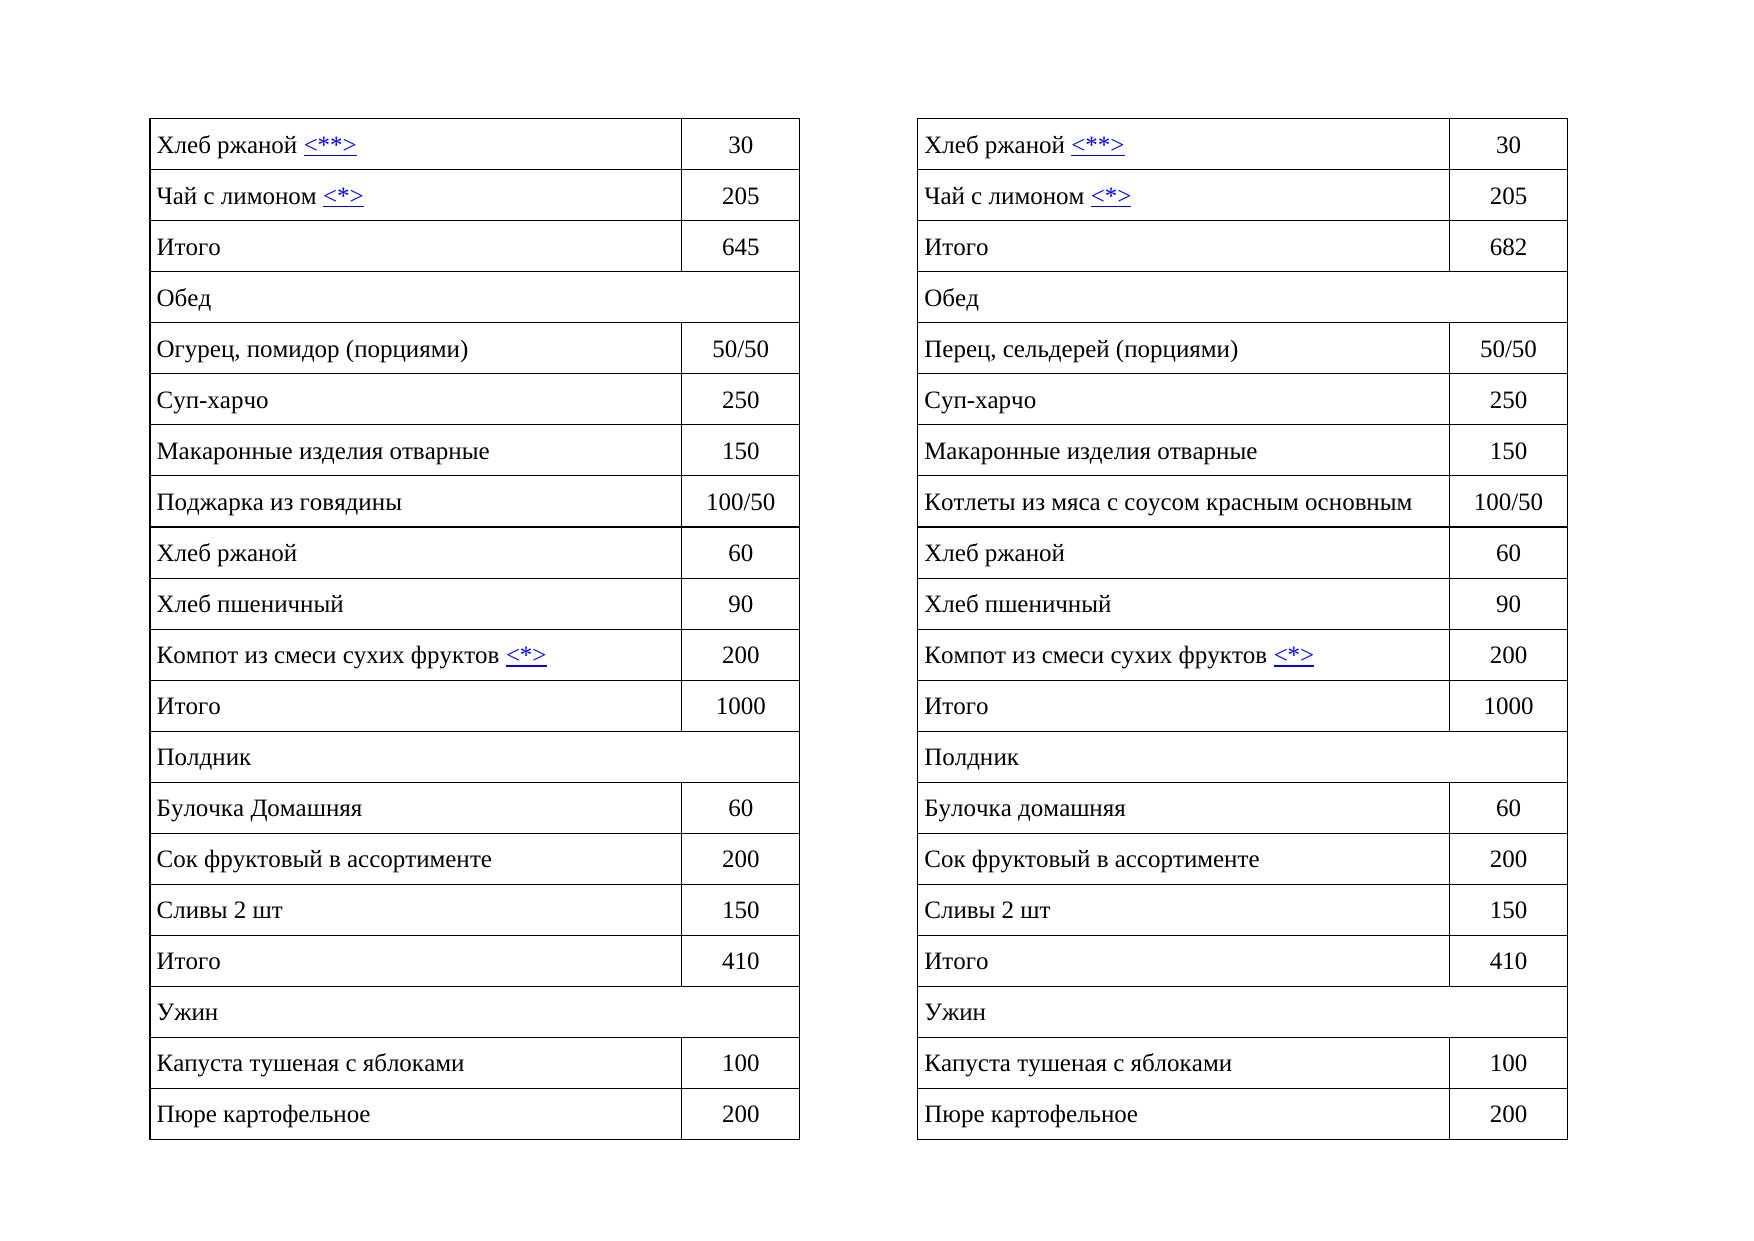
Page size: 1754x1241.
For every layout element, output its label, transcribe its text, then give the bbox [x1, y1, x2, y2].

table_cell Пюре картофельное [151, 1089, 681, 1139]
table_cell Сок фруктовый в ассортименте [151, 834, 681, 884]
table_cell 200 [682, 1089, 799, 1139]
table_cell 60 [1450, 783, 1567, 833]
table_cell Суп-харчо [151, 374, 681, 424]
table_cell 100 [1450, 1038, 1567, 1088]
table_cell 1000 [682, 681, 799, 731]
table_cell 682 [1450, 221, 1567, 271]
table_cell Котлеты из мяса с соусом красным основным [918, 476, 1449, 526]
table_cell Сливы 2 шт [918, 885, 1449, 935]
table_cell Итого [151, 221, 681, 271]
table_cell Обед [918, 272, 1567, 322]
table_cell 645 [682, 221, 799, 271]
table_cell Булочка Домашняя [151, 783, 681, 833]
table_cell 150 [682, 425, 799, 475]
table_cell Чай с лимоном <*> [151, 170, 681, 220]
table_cell Булочка домашняя [918, 783, 1449, 833]
table_cell Хлеб пшеничный [151, 579, 681, 628]
table_cell Хлеб пшеничный [918, 579, 1449, 628]
table_cell Итого [918, 681, 1449, 731]
table_cell Полдник [151, 732, 799, 782]
table_cell 60 [682, 783, 799, 833]
table_cell 150 [1450, 885, 1567, 935]
table_cell 250 [1450, 374, 1567, 424]
table_cell Хлеб ржаной [151, 528, 681, 577]
table_cell 205 [682, 170, 799, 220]
table_cell Обед [151, 272, 799, 322]
table_cell 100/50 [682, 476, 799, 526]
table_cell 60 [682, 528, 799, 577]
table_cell 200 [1450, 630, 1567, 679]
table_cell Хлеб ржаной <**> [918, 119, 1449, 169]
table_cell Хлеб ржаной <**> [151, 119, 681, 169]
table_cell 30 [1450, 119, 1567, 169]
table_cell 205 [1450, 170, 1567, 220]
table_cell 60 [1450, 528, 1567, 577]
table_cell Макаронные изделия отварные [918, 425, 1449, 475]
table_cell 200 [1450, 834, 1567, 884]
table_cell Поджарка из говядины [151, 476, 681, 526]
table_cell 200 [682, 834, 799, 884]
table_cell Огурец, помидор (порциями) [151, 323, 681, 373]
table_cell Сок фруктовый в ассортименте [918, 834, 1449, 884]
table_cell Компот из смеси сухих фруктов <*> [918, 630, 1449, 679]
table_cell Сливы 2 шт [151, 885, 681, 935]
table_cell Чай с лимоном <*> [918, 170, 1449, 220]
table_cell Перец, сельдерей (порциями) [918, 323, 1449, 373]
table_cell 410 [1450, 936, 1567, 986]
table_cell Капуста тушеная с яблоками [918, 1038, 1449, 1088]
table_cell 200 [682, 630, 799, 679]
table_cell 410 [682, 936, 799, 986]
table_cell Итого [918, 221, 1449, 271]
table_cell 30 [682, 119, 799, 169]
table_cell 250 [682, 374, 799, 424]
table_cell Итого [151, 681, 681, 731]
table_cell Суп-харчо [918, 374, 1449, 424]
table_cell 150 [1450, 425, 1567, 475]
table_cell Компот из смеси сухих фруктов <*> [151, 630, 681, 679]
table_cell 90 [682, 579, 799, 628]
table_cell Ужин [918, 987, 1567, 1037]
table_cell 100/50 [1450, 476, 1567, 526]
table_cell 50/50 [682, 323, 799, 373]
table_cell 50/50 [1450, 323, 1567, 373]
table_cell Полдник [918, 732, 1567, 782]
table_cell Макаронные изделия отварные [151, 425, 681, 475]
table_cell Итого [918, 936, 1449, 986]
table_cell 150 [682, 885, 799, 935]
table_cell Хлеб ржаной [918, 528, 1449, 577]
table_cell Пюре картофельное [918, 1089, 1449, 1139]
table_cell 100 [682, 1038, 799, 1088]
table_cell 200 [1450, 1089, 1567, 1139]
table_cell 90 [1450, 579, 1567, 628]
table_cell Капуста тушеная с яблоками [151, 1038, 681, 1088]
table_cell 1000 [1450, 681, 1567, 731]
table_cell Итого [151, 936, 681, 986]
table_cell Ужин [151, 987, 799, 1037]
